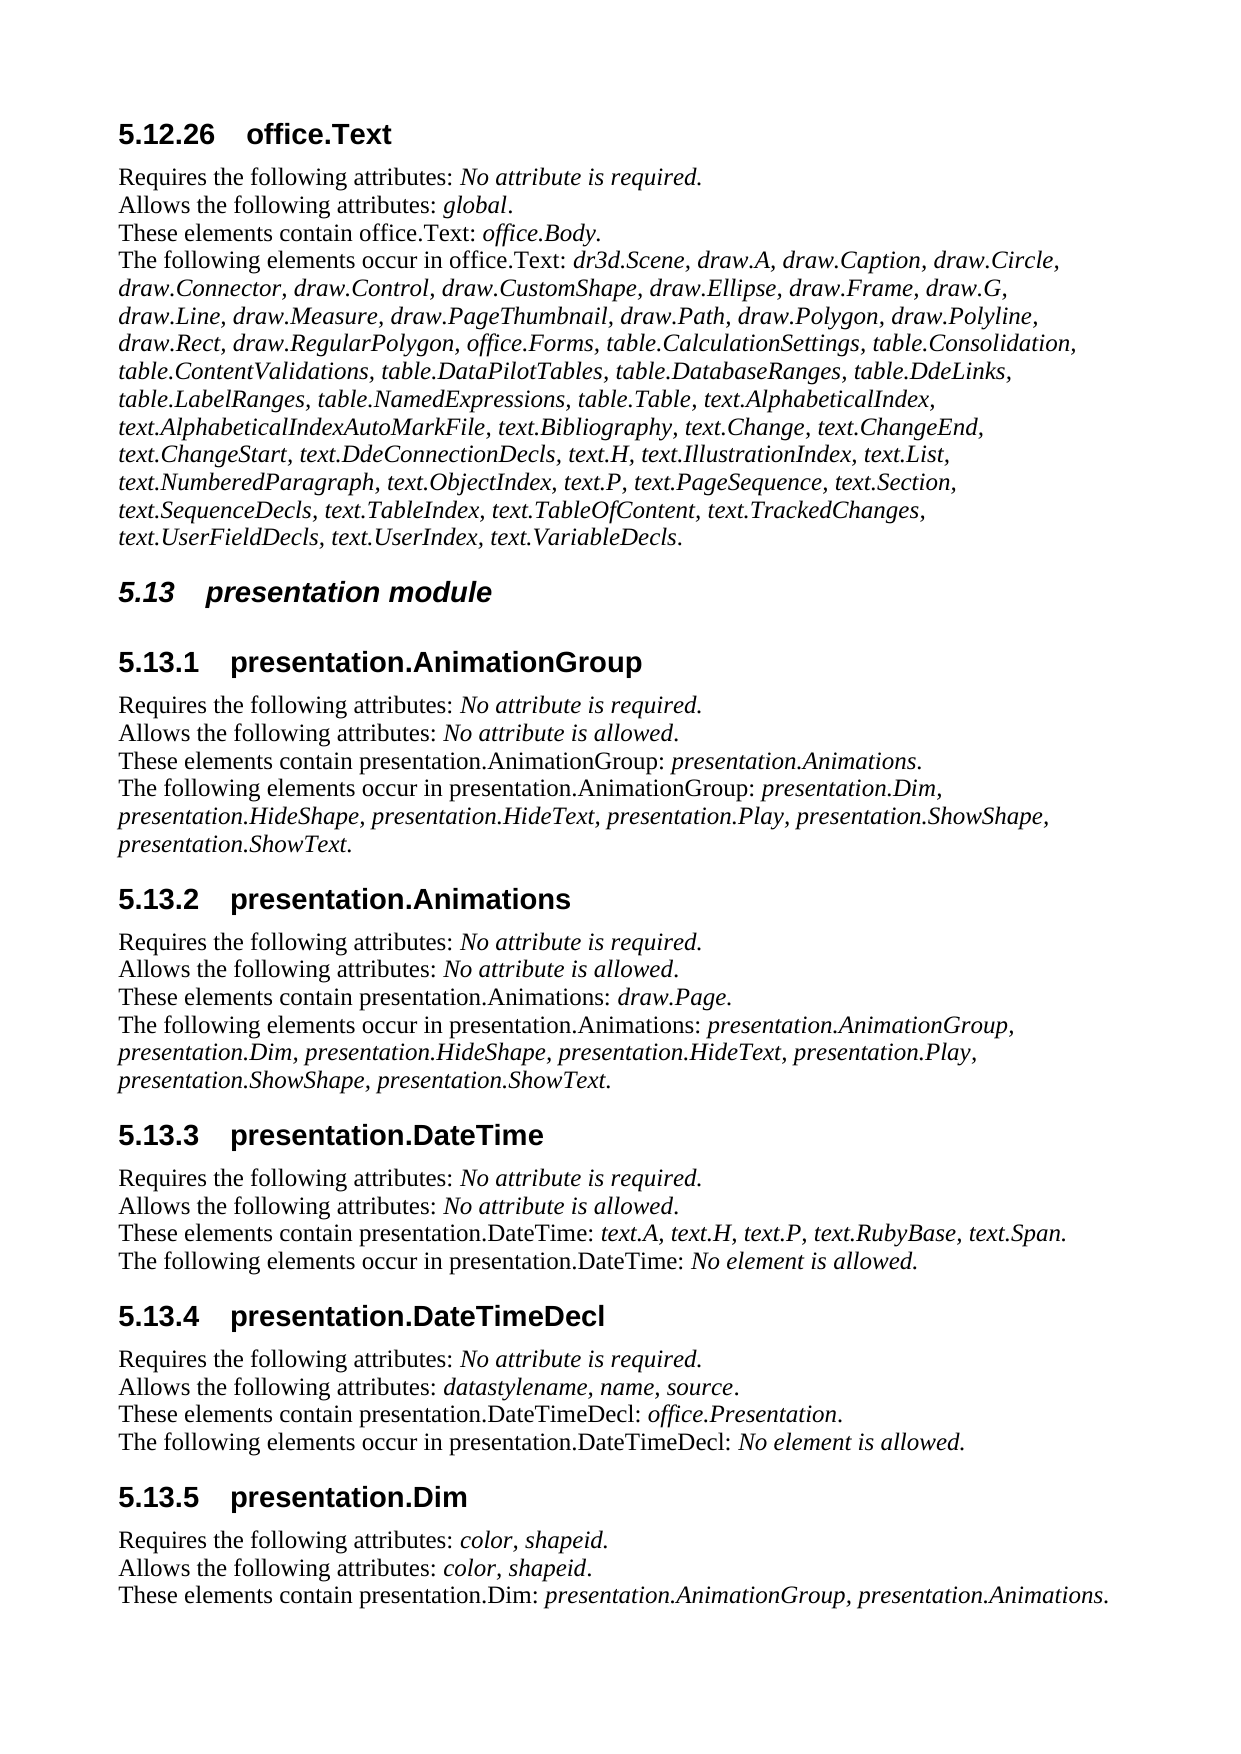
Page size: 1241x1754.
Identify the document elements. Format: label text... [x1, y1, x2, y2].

subtitle presentation.Dim [118, 1481, 1122, 1513]
text Requires the following attributes: color, shapeid. [118, 1526, 1122, 1554]
text These elements contain presentation.AnimationGroup: presentation.Animations. [118, 747, 1122, 774]
text Allows the following attributes: No attribute is allowed. [118, 955, 1122, 983]
text The following elements occur in presentation.DateTime: No element is allowed. [118, 1247, 1122, 1275]
text These elements contain presentation.DateTime: text.A, text.H, text.P, text.RubyBase, text.Span. [118, 1219, 1122, 1247]
text These elements contain office.Text: office.Body. [118, 219, 1122, 246]
text These elements contain presentation.Dim: presentation.AnimationGroup, presentation.Animations. [118, 1581, 1122, 1609]
text These elements contain presentation.DateTimeDecl: office.Presentation. [118, 1400, 1122, 1428]
text Allows the following attributes: No attribute is allowed. [118, 1192, 1122, 1219]
text Allows the following attributes: datastylename, name, source. [118, 1373, 1122, 1400]
subtitle presentation.DateTimeDecl [118, 1300, 1122, 1332]
subtitle presentation.DateTime [118, 1119, 1122, 1152]
text Requires the following attributes: No attribute is required. [118, 928, 1122, 955]
text Allows the following attributes: No attribute is allowed. [118, 719, 1122, 747]
text The following elements occur in presentation.Animations: presentation.AnimationGroup, presentation.Dim, presentation.HideShape, presentation.HideText, presentation.Play, presentation.ShowShape, presentation.ShowText. [118, 1011, 1122, 1094]
text Requires the following attributes: No attribute is required. [118, 1345, 1122, 1373]
text Requires the following attributes: No attribute is required. [118, 163, 1122, 191]
subtitle office.Text [118, 118, 1122, 151]
text The following elements occur in office.Text: dr3d.Scene, draw.A, draw.Caption, draw.Circle, draw.Connector, draw.Control, draw.CustomShape, draw.Ellipse, draw.Frame, draw.G, draw.Line, draw.Measure, draw.PageThumbnail, draw.Path, draw.Polygon, draw.Polyline, draw.Rect, draw.RegularPolygon, office.Forms, table.CalculationSettings, table.Consolidation, table.ContentValidations, table.DataPilotTables, table.DatabaseRanges, table.DdeLinks, table.LabelRanges, table.NamedExpressions, table.Table, text.AlphabeticalIndex, text.AlphabeticalIndexAutoMarkFile, text.Bibliography, text.Change, text.ChangeEnd, text.ChangeStart, text.DdeConnectionDecls, text.H, text.IllustrationIndex, text.List, text.NumberedParagraph, text.ObjectIndex, text.P, text.PageSequence, text.Section, text.SequenceDecls, text.TableIndex, text.TableOfContent, text.TrackedChanges, text.UserFieldDecls, text.UserIndex, text.VariableDecls. [118, 246, 1122, 551]
text The following elements occur in presentation.DateTimeDecl: No element is allowed. [118, 1428, 1122, 1456]
text These elements contain presentation.Animations: draw.Page. [118, 983, 1122, 1011]
text The following elements occur in presentation.AnimationGroup: presentation.Dim, presentation.HideShape, presentation.HideText, presentation.Play, presentation.ShowShape, presentation.ShowText. [118, 774, 1122, 858]
text Requires the following attributes: No attribute is required. [118, 691, 1122, 719]
subtitle presentation.Animations [118, 883, 1122, 915]
subtitle presentation.AnimationGroup [118, 646, 1122, 679]
text Allows the following attributes: global. [118, 191, 1122, 219]
text Requires the following attributes: No attribute is required. [118, 1164, 1122, 1192]
text Allows the following attributes: color, shapeid. [118, 1554, 1122, 1581]
subtitle presentation module [118, 576, 1122, 609]
